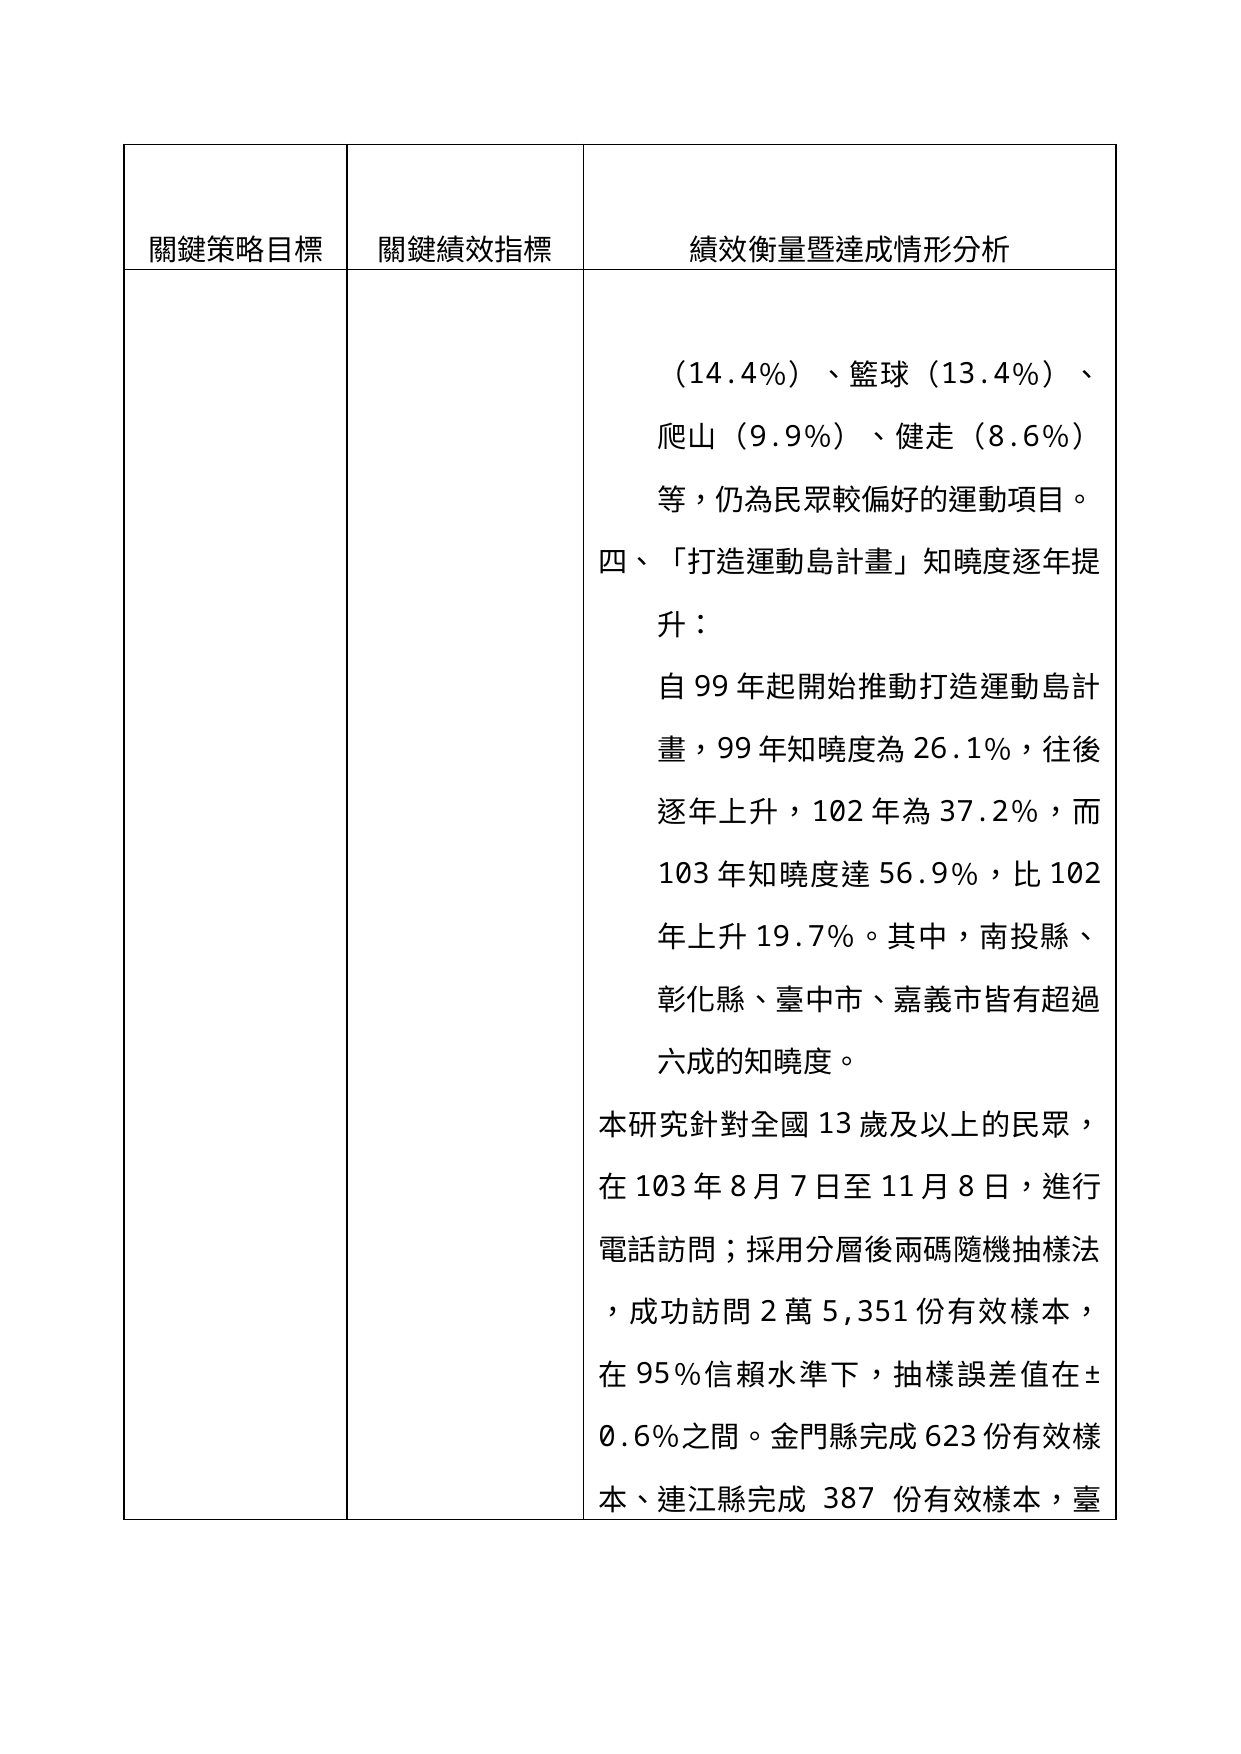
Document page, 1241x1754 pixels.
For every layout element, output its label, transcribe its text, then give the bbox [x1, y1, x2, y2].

table_header 關鍵策略目標 [125, 145, 346, 268]
table_header 績效衡量暨達成情形分析 [584, 145, 1115, 268]
table_cell [348, 270, 583, 1518]
table_cell （14.4％）、籃球（13.4％）、爬山（9.9％）、健走（8.6％）等，仍為民眾較偏好的運動項目。 四、「打造運動島計畫」知曉度逐年提升： 自99年起開始推動打造運動島計畫，99年知曉度為26.1％，往後逐年上升，102年為37.2％，而103年知曉度達56.9％，比102年上升19.7％。其中，南投縣、彰化縣、臺中市、嘉義市皆有超過六成的知曉度。 本研究針對全國13歲及以上的民眾，在103年8月7日至11月8日，進行電話訪問；採用分層後兩碼隨機抽樣法，成功訪問2萬5,351份有效樣本，在95％信賴水準下，抽樣誤差值在± 0.6％之間。金門縣完成623份有效樣本、連江縣完成 387 份有效樣本，臺 [584, 270, 1115, 1518]
table_cell [125, 270, 346, 1518]
table_header 關鍵績效指標 [348, 145, 583, 268]
